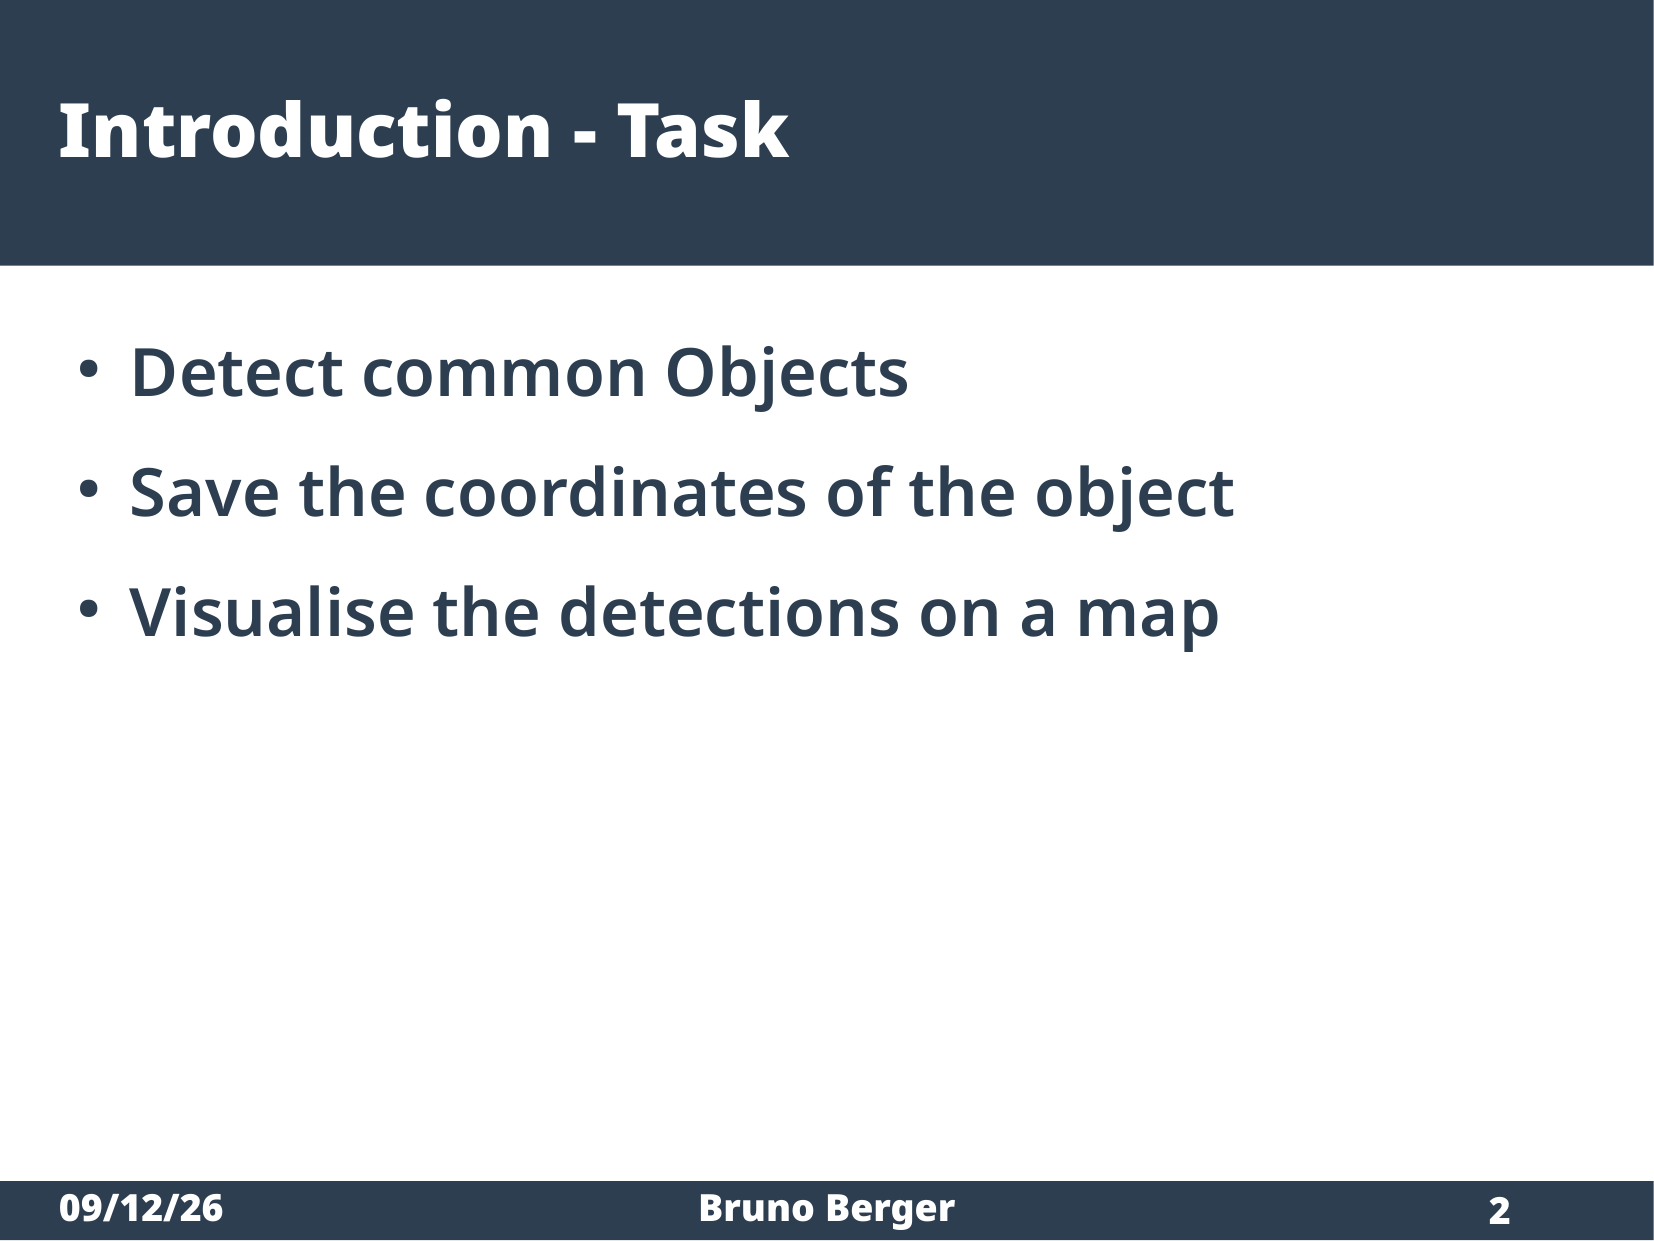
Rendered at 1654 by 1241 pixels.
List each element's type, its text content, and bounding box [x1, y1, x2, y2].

title Introduction - Task [59, 49, 1595, 207]
list Detect common Objects Save the coordinates of the object Visualise the detections on a map [59, 324, 1595, 1152]
